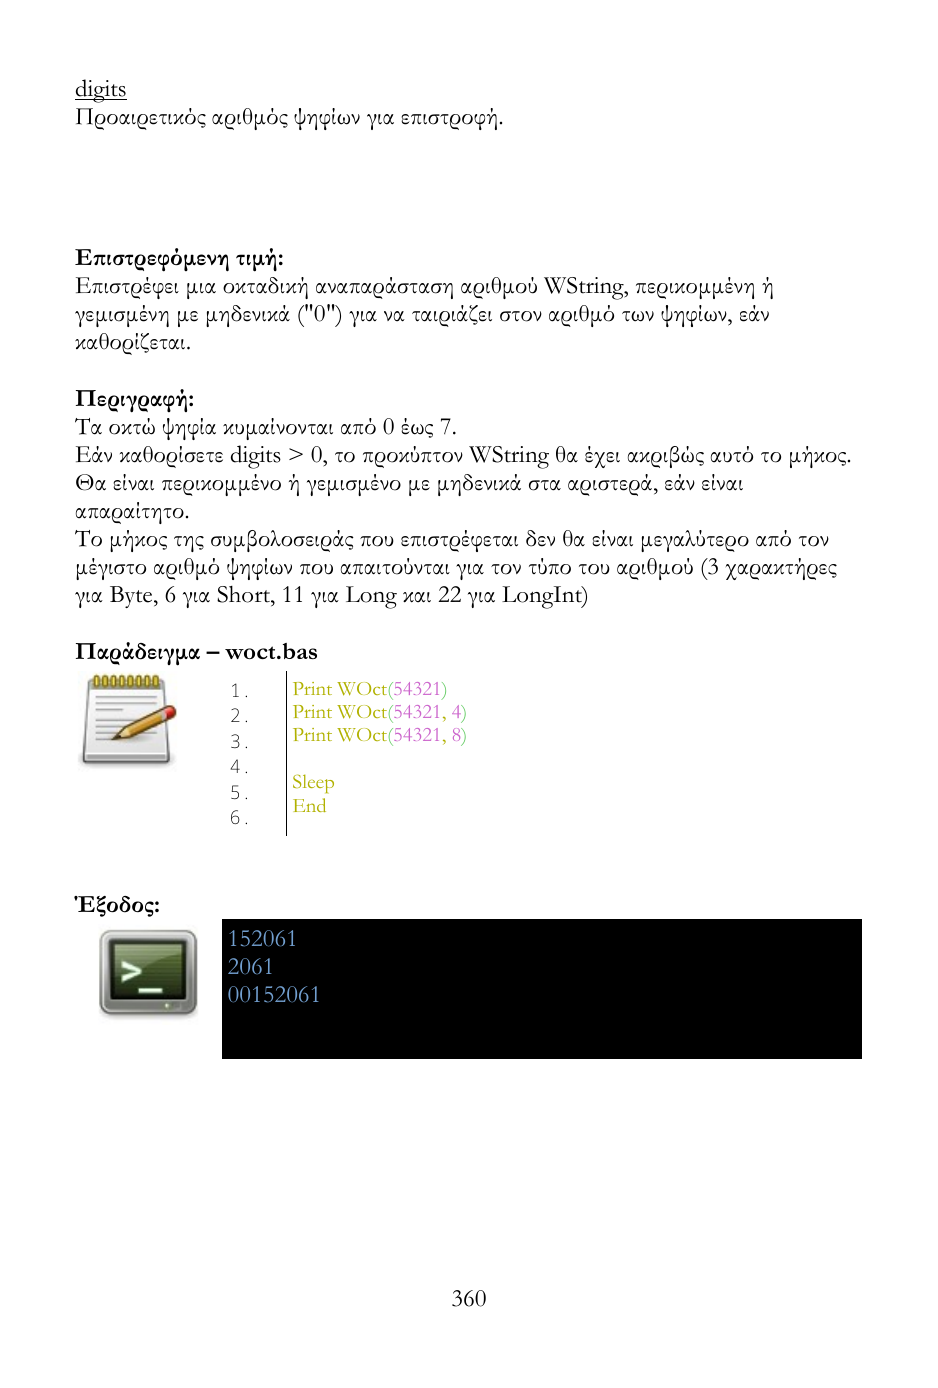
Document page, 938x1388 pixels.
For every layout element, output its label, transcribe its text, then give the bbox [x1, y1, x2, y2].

text Τα οκτώ ψηφία κυμαίνονται από 0 έως 7. [75, 412, 862, 441]
picture [77, 671, 178, 772]
picture [98, 924, 199, 1025]
text Παράδειγμα – woct.bas [75, 637, 862, 666]
table_header [75, 666, 180, 863]
table_header [186, 671, 286, 836]
table_header [180, 666, 863, 863]
text Προαιρετικός αριθμός ψηφίων για επιστροφή. [75, 103, 862, 131]
table_header [75, 919, 222, 1059]
text digits [75, 75, 862, 103]
text Επιστρεφόμενη τιμή: [75, 244, 862, 272]
text Επιστρέφει μια οκταδική αναπαράσταση αριθμού WString, περικομμένη ή γεμισμένη με μηδενικά ("0") για να ταιριάζει στον αριθμό των ψηφίων, εάν καθορίζεται. [75, 272, 862, 356]
table_header 152061 2061 00152061 [222, 919, 862, 1059]
text Περιγραφή: [75, 384, 862, 412]
text Το μήκος της συμβολοσειράς που επιστρέφεται δεν θα είναι μεγαλύτερο από τον μέγιστο αριθμό ψηφίων που απαιτούνται για τον τύπο του αριθμού (3 χαρακτήρες για Byte, 6 για Short, 11 για Long και 22 για LongInt) [75, 525, 862, 609]
text Εάν καθορίσετε digits > 0, το προκύπτον WString θα έχει ακριβώς αυτό το μήκος. Θα είναι περικομμένο ή γεμισμένο με μηδενικά στα αριστερά, εάν είναι απαραίτητο. [75, 441, 862, 525]
text Έξοδος: [75, 891, 862, 919]
table_header Print WOct(54321) Print WOct(54321, 4) Print WOct(54321, 8) Sleep End [287, 671, 857, 836]
